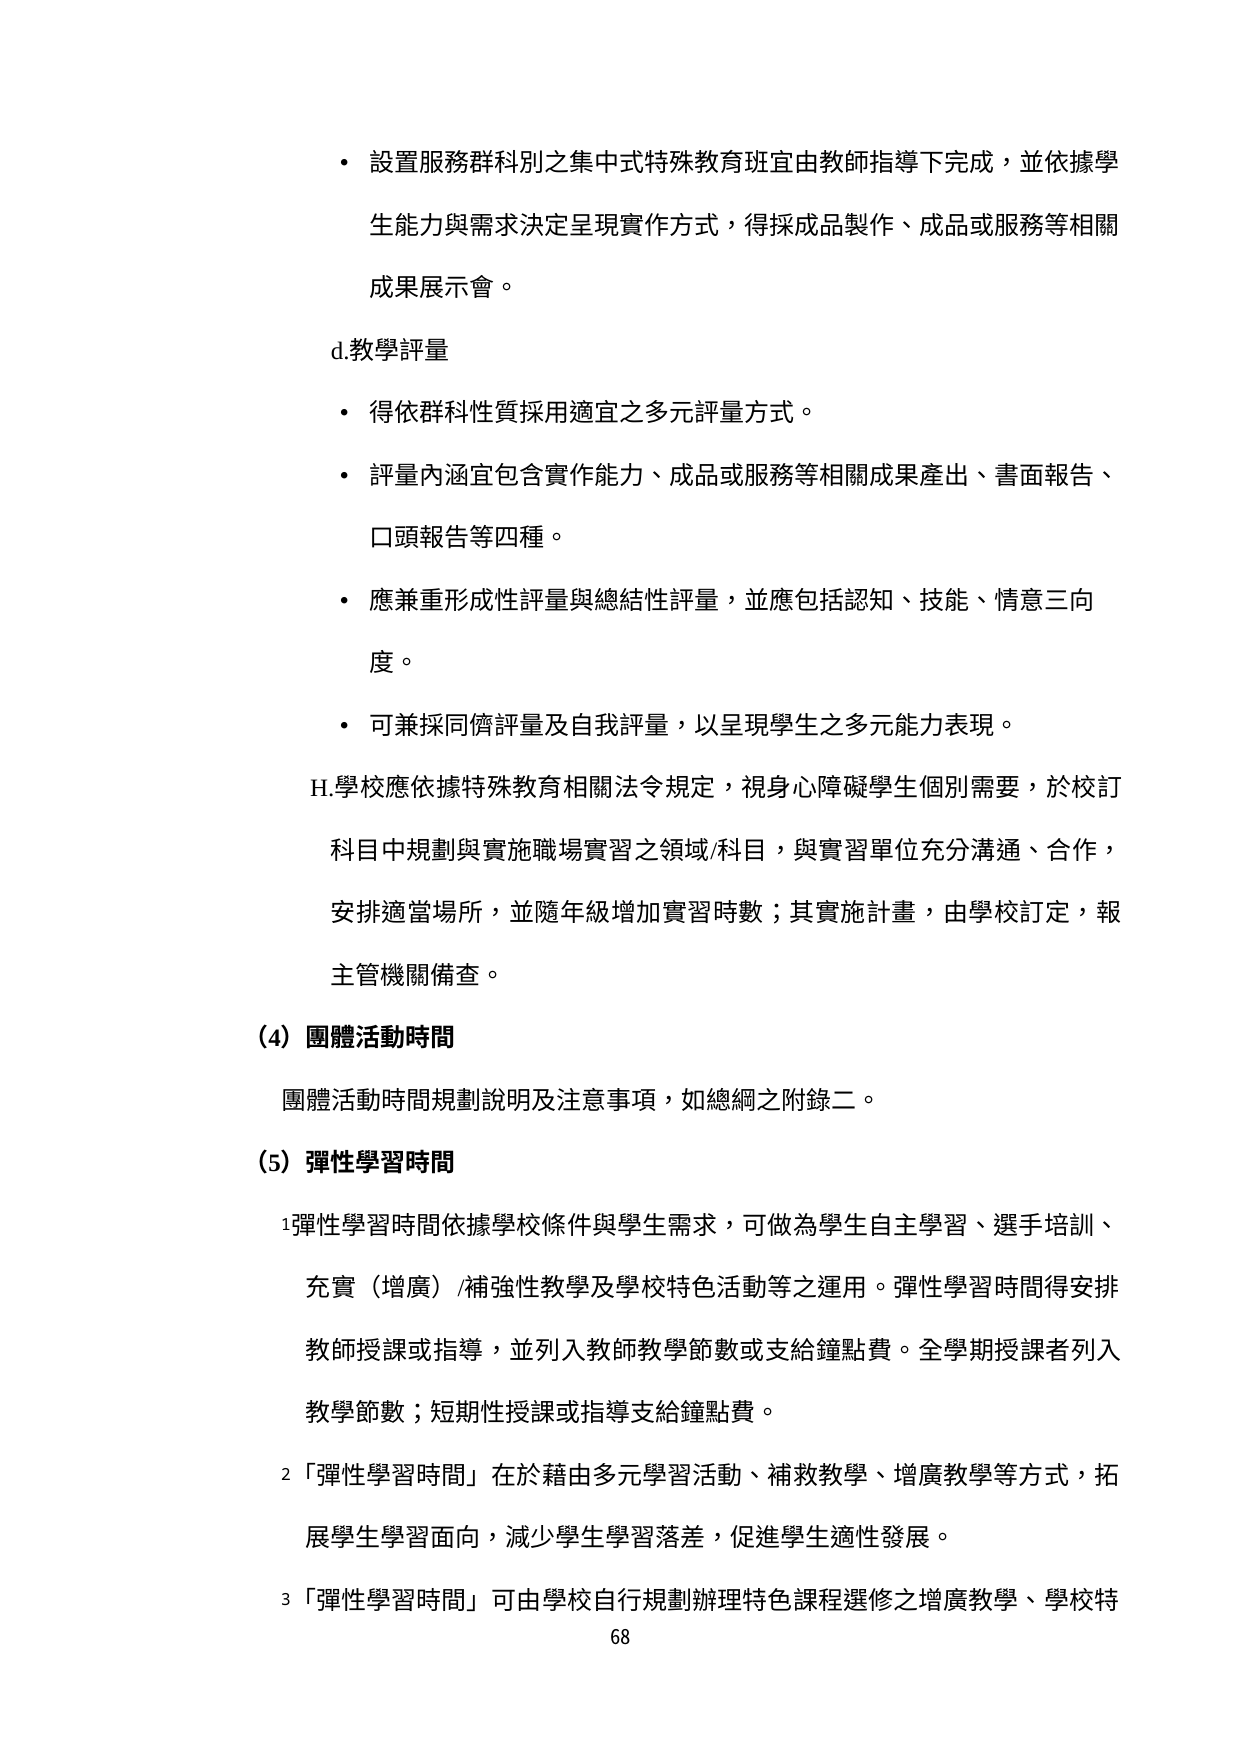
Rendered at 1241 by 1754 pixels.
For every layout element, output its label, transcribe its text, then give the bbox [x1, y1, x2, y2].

list 應兼重形成性評量與總結性評量，並應包括認知、技能、情意三向度。 [340, 557, 1122, 682]
text 3「彈性學習時間」可由學校自行規劃辦理特色課程選修之增廣教學、學校特 [281, 1557, 1122, 1619]
text 團體活動時間規劃說明及注意事項，如總綱之附錄二。 [281, 1057, 1122, 1119]
list 設置服務群科別之集中式特殊教育班宜由教師指導下完成，並依據學生能力與需求決定呈現實作方式，得採成品製作、成品或服務等相關成果展示會。 [340, 119, 1122, 307]
text 1彈性學習時間依據學校條件與學生需求，可做為學生自主學習、選手培訓、充實（增廣）/補強性教學及學校特色活動等之運用。彈性學習時間得安排教師授課或指導，並列入教師教學節數或支給鐘點費。全學期授課者列入教學節數；短期性授課或指導支給鐘點費。 [281, 1182, 1122, 1432]
text d.教學評量 [331, 307, 1122, 369]
text （4）團體活動時間 [243, 994, 1122, 1057]
text H.學校應依據特殊教育相關法令規定，視身心障礙學生個別需要，於校訂科目中規劃與實施職場實習之領域/科目，與實習單位充分溝通、合作，安排適當場所，並隨年級增加實習時數；其實施計畫，由學校訂定，報主管機關備查。 [310, 744, 1122, 994]
text 2「彈性學習時間」在於藉由多元學習活動、補救教學、增廣教學等方式，拓展學生學習面向，減少學生學習落差，促進學生適性發展。 [281, 1432, 1122, 1557]
list 評量內涵宜包含實作能力、成品或服務等相關成果產出、書面報告、口頭報告等四種。 [340, 432, 1122, 557]
text （5）彈性學習時間 [243, 1119, 1122, 1182]
list 得依群科性質採用適宜之多元評量方式。 [340, 369, 1122, 432]
list 可兼採同儕評量及自我評量，以呈現學生之多元能力表現。 [340, 682, 1122, 744]
